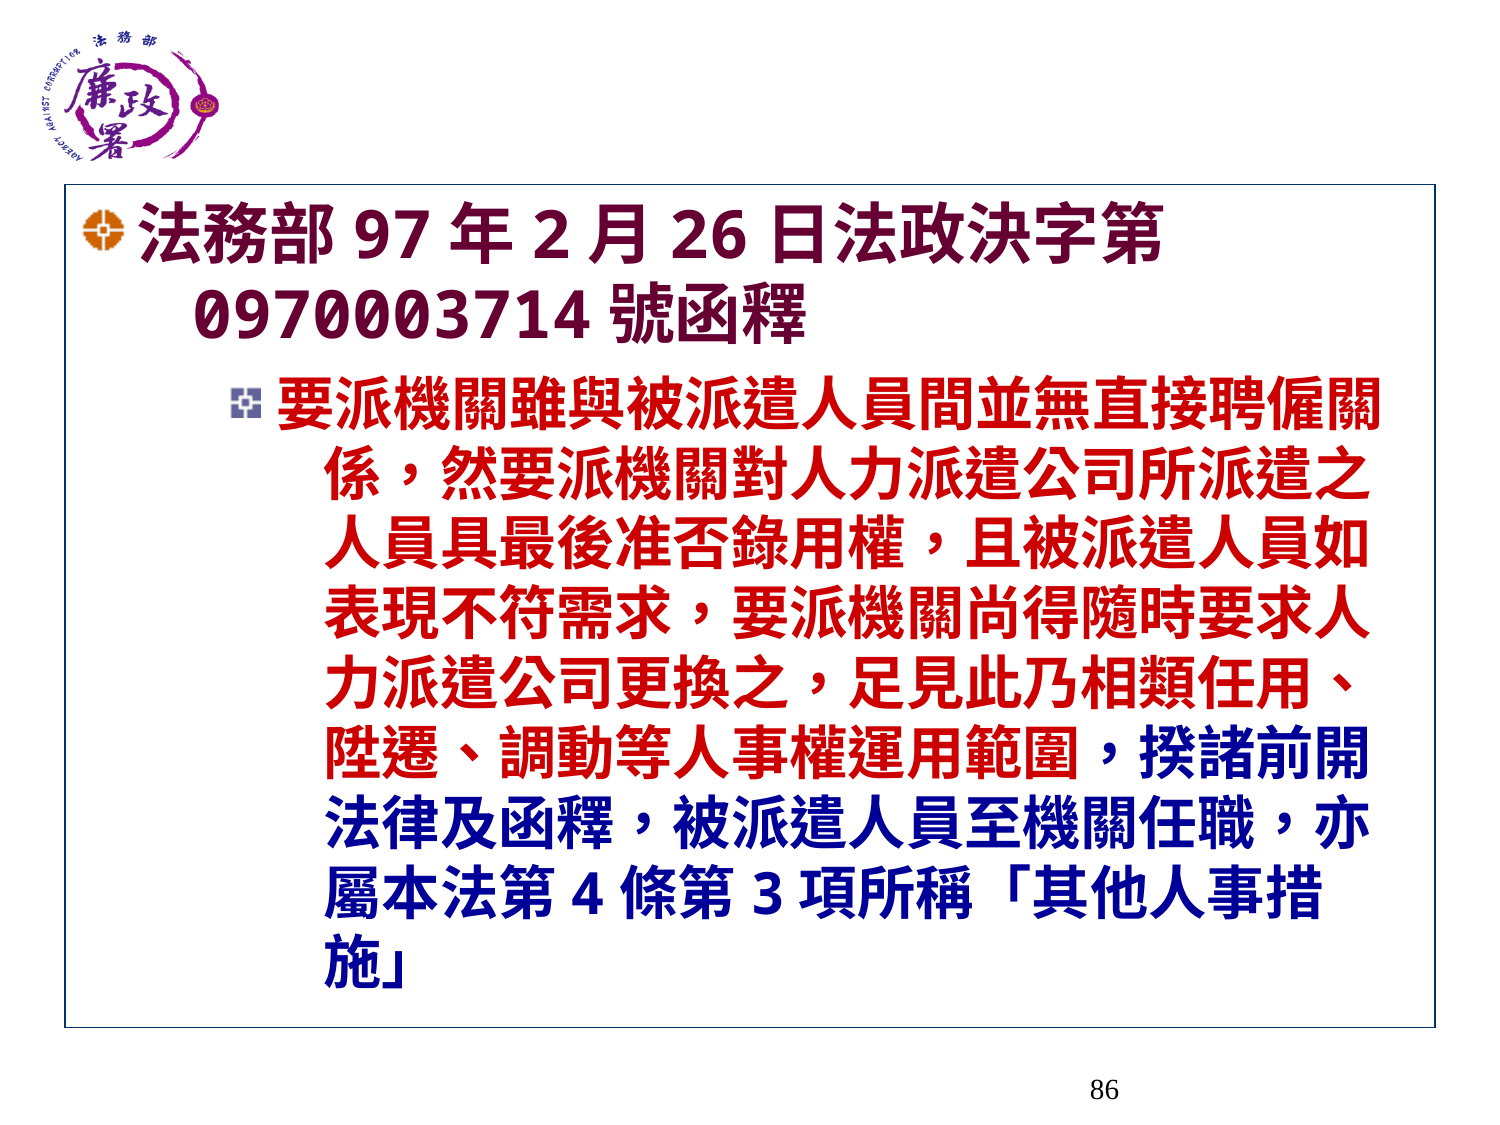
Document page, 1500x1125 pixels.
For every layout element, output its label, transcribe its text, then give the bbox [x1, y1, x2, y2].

text_box [1074, 1037, 1388, 1113]
list 法務部97年2月26日法政決字第0970003714號函釋 要派機關雖與被派遣人員間並無直接聘僱關係，然要派機關對人力派遣公司所派遣之人員具最後准否錄用權，且被派遣人員如表現不符需求，要派機關尚得隨時要求人力派遣公司更換之，足見此乃相類任用、陞遷、調動等人事權運用範圍，揆諸前開法律及函釋，被派遣人員至機關任職，亦屬本法第4條第3項所稱「其他人事措施」 [64, 184, 1436, 1028]
